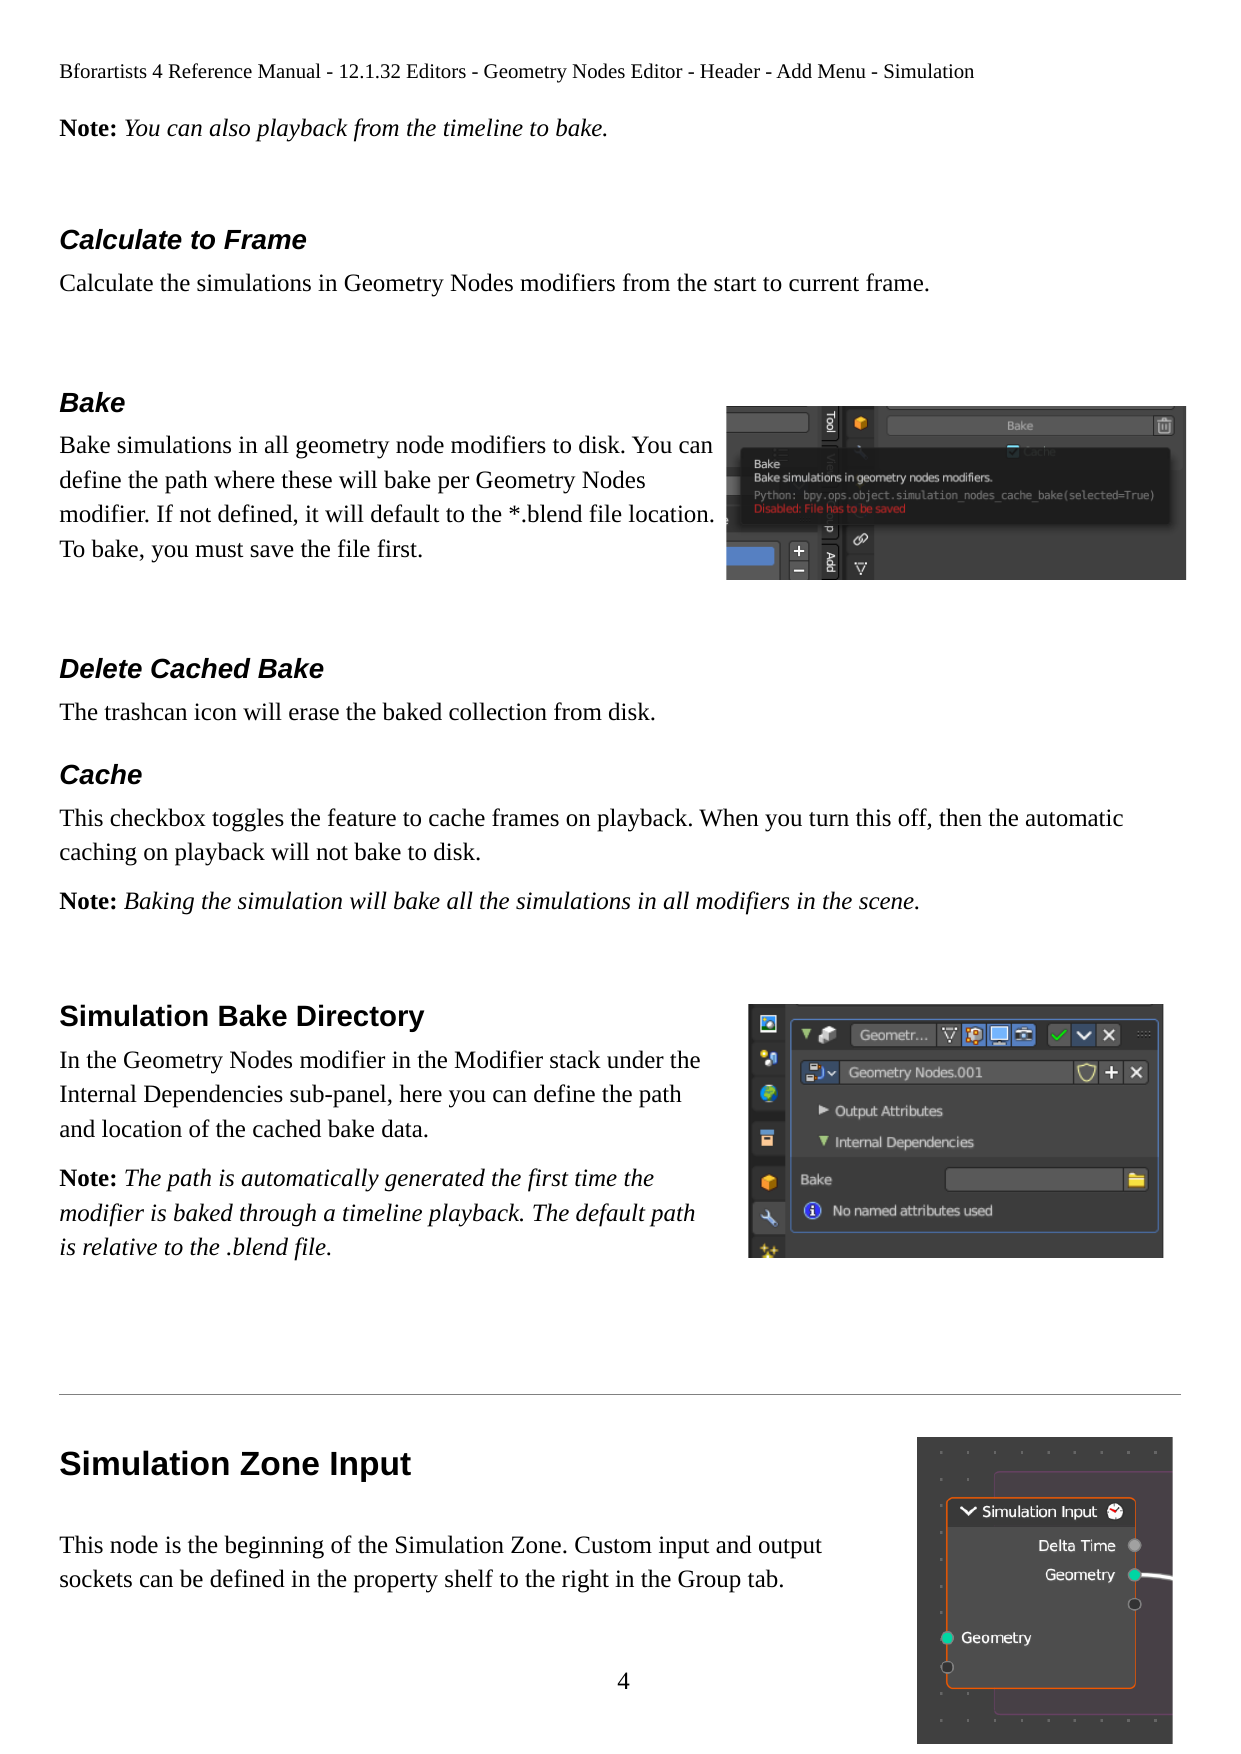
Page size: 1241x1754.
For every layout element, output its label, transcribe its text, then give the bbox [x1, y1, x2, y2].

text Bake simulations in all geometry node modifiers to disk. You can define the path where these will bake per Geometry Nodes modifier. If not defined, it will default to the *.blend file location. To bake, you must save the file first. [59, 430, 726, 563]
picture [726, 406, 1187, 580]
picture [917, 1437, 1173, 1744]
subtitle Simulation Zone Input [59, 1444, 917, 1483]
text In the Geometry Nodes modifier in the Modifier stack under the Internal Dependencies sub-panel, here you can define the path and location of the cached bake data. [59, 1045, 748, 1143]
text This checkbox toggles the feature to cache frames on playback. When you turn this off, then the automatic caching on playback will not bake to disk. [59, 803, 1181, 866]
subtitle Delete Cached Bake [59, 652, 1181, 684]
text This node is the beginning of the Simulation Zone. Custom input and output sockets can be defined in the property shelf to the right in the Group tab. [59, 1495, 917, 1593]
text Calculate the simulations in Geometry Nodes modifiers from the start to current frame. [59, 268, 1181, 296]
text Note: The path is automatically generated the first time the modifier is baked through a timeline playback. The default path is relative to the .blend file. [59, 1163, 1181, 1261]
subtitle Simulation Bake Directory [59, 999, 1181, 1033]
subtitle Bake [59, 386, 1181, 418]
picture [748, 1004, 1164, 1258]
subtitle Cache [59, 758, 1181, 790]
text The trashcan icon will erase the baked collection from disk. [59, 697, 1181, 725]
subtitle Calculate to Frame [59, 223, 1181, 255]
text Note: Baking the simulation will bake all the simulations in all modifiers in the scene. [59, 886, 1181, 915]
text Note: You can also playback from the timeline to bake. [59, 113, 1181, 141]
